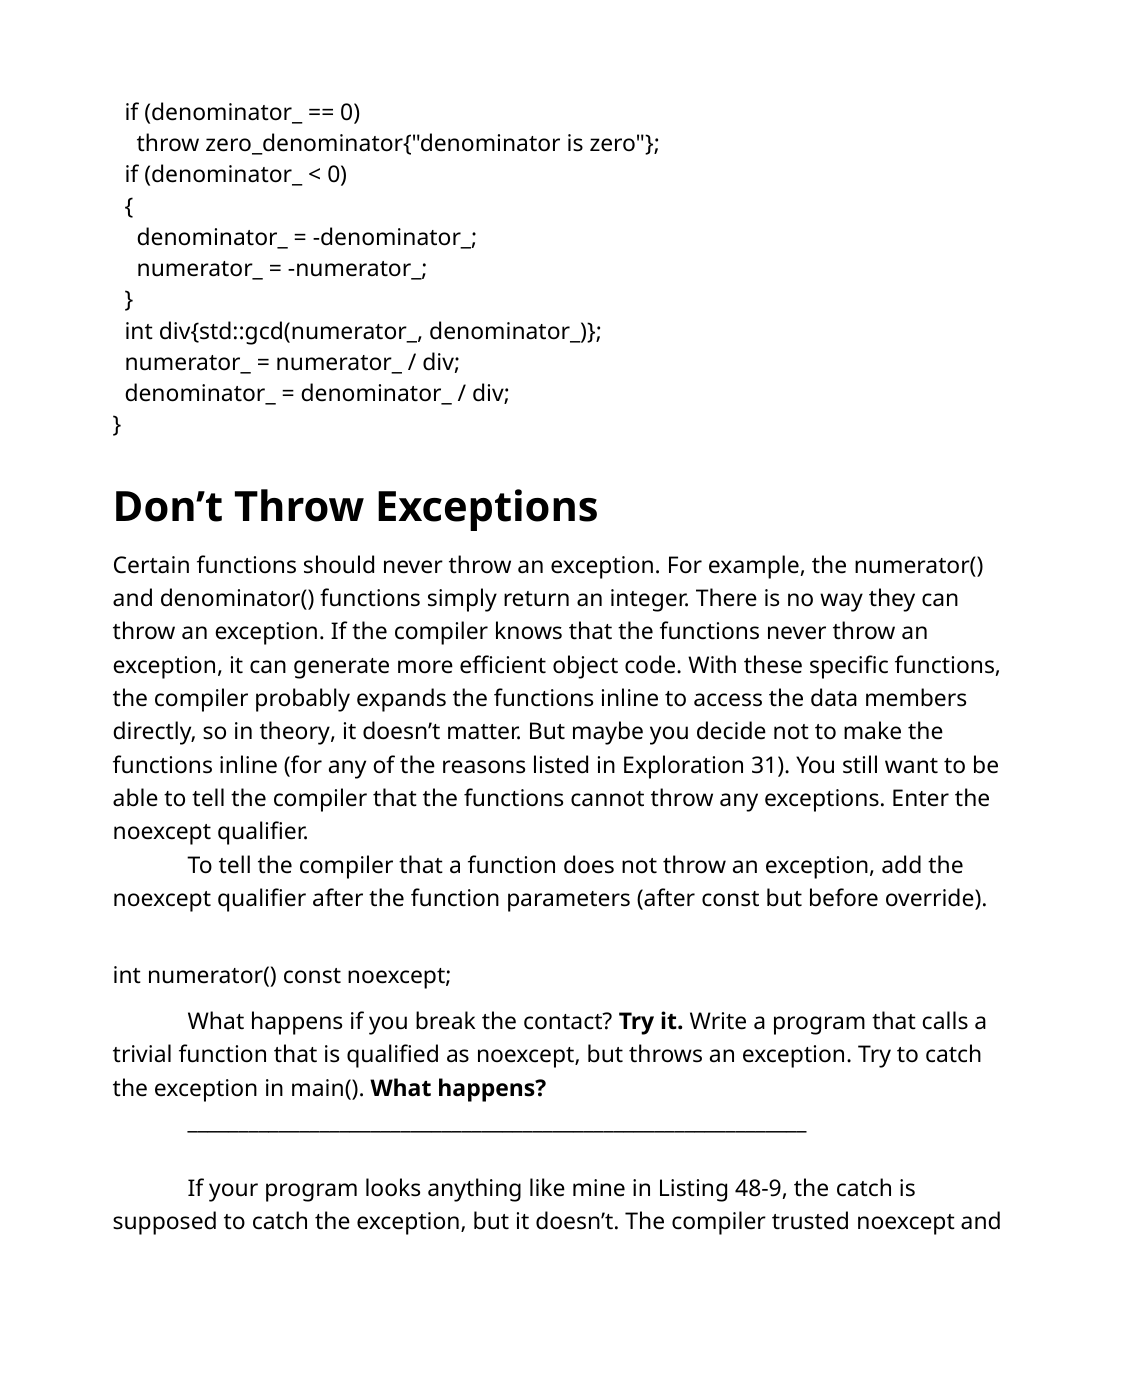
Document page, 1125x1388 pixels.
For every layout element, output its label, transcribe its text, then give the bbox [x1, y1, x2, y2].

subtitle Don’t Throw Exceptions [112, 477, 1012, 534]
text denominator_ = denominator_ / div; [112, 377, 1012, 408]
text } [112, 283, 1012, 315]
text numerator_ = numerator_ / div; [112, 346, 1012, 377]
text To tell the compiler that a function does not throw an exception, add the noexcept qualifier after the function parameters (after const but before override). [112, 846, 1012, 913]
text numerator_ = -numerator_; [112, 252, 1012, 283]
text if (denominator_ < 0) [112, 158, 1012, 190]
text denominator_ = -denominator_; [112, 221, 1012, 252]
text int div{std::gcd(numerator_, denominator_)}; [112, 315, 1012, 346]
text { [112, 190, 1012, 221]
text int numerator() const noexcept; [112, 959, 1012, 990]
text Certain functions should never throw an exception. For example, the numerator() and denominator() functions simply return an integer. There is no way they can throw an exception. If the compiler knows that the functions never throw an exception, it can generate more efficient object code. With these specific functions, the compiler probably expands the functions inline to access the data members directly, so in theory, it doesn’t matter. But maybe you decide not to make the functions inline (for any of the reasons listed in Exploration 31). You still want to be able to tell the compiler that the functions cannot throw any exceptions. Enter the noexcept qualifier. [112, 546, 1012, 846]
text _____________________________________________________________ [112, 1103, 1012, 1136]
text What happens if you break the contact? Try it. Write a program that calls a trivial function that is qualified as noexcept, but throws an exception. Try to catch the exception in main(). What happens? [112, 1003, 1012, 1103]
text if (denominator_ == 0) [112, 96, 1012, 127]
text throw zero_denominator{"denominator is zero"}; [112, 127, 1012, 158]
text If your program looks anything like mine in Listing 48-9, the catch is supposed to catch the exception, but it doesn’t. The compiler trusted noexcept and [112, 1169, 1012, 1236]
text } [112, 408, 1012, 440]
